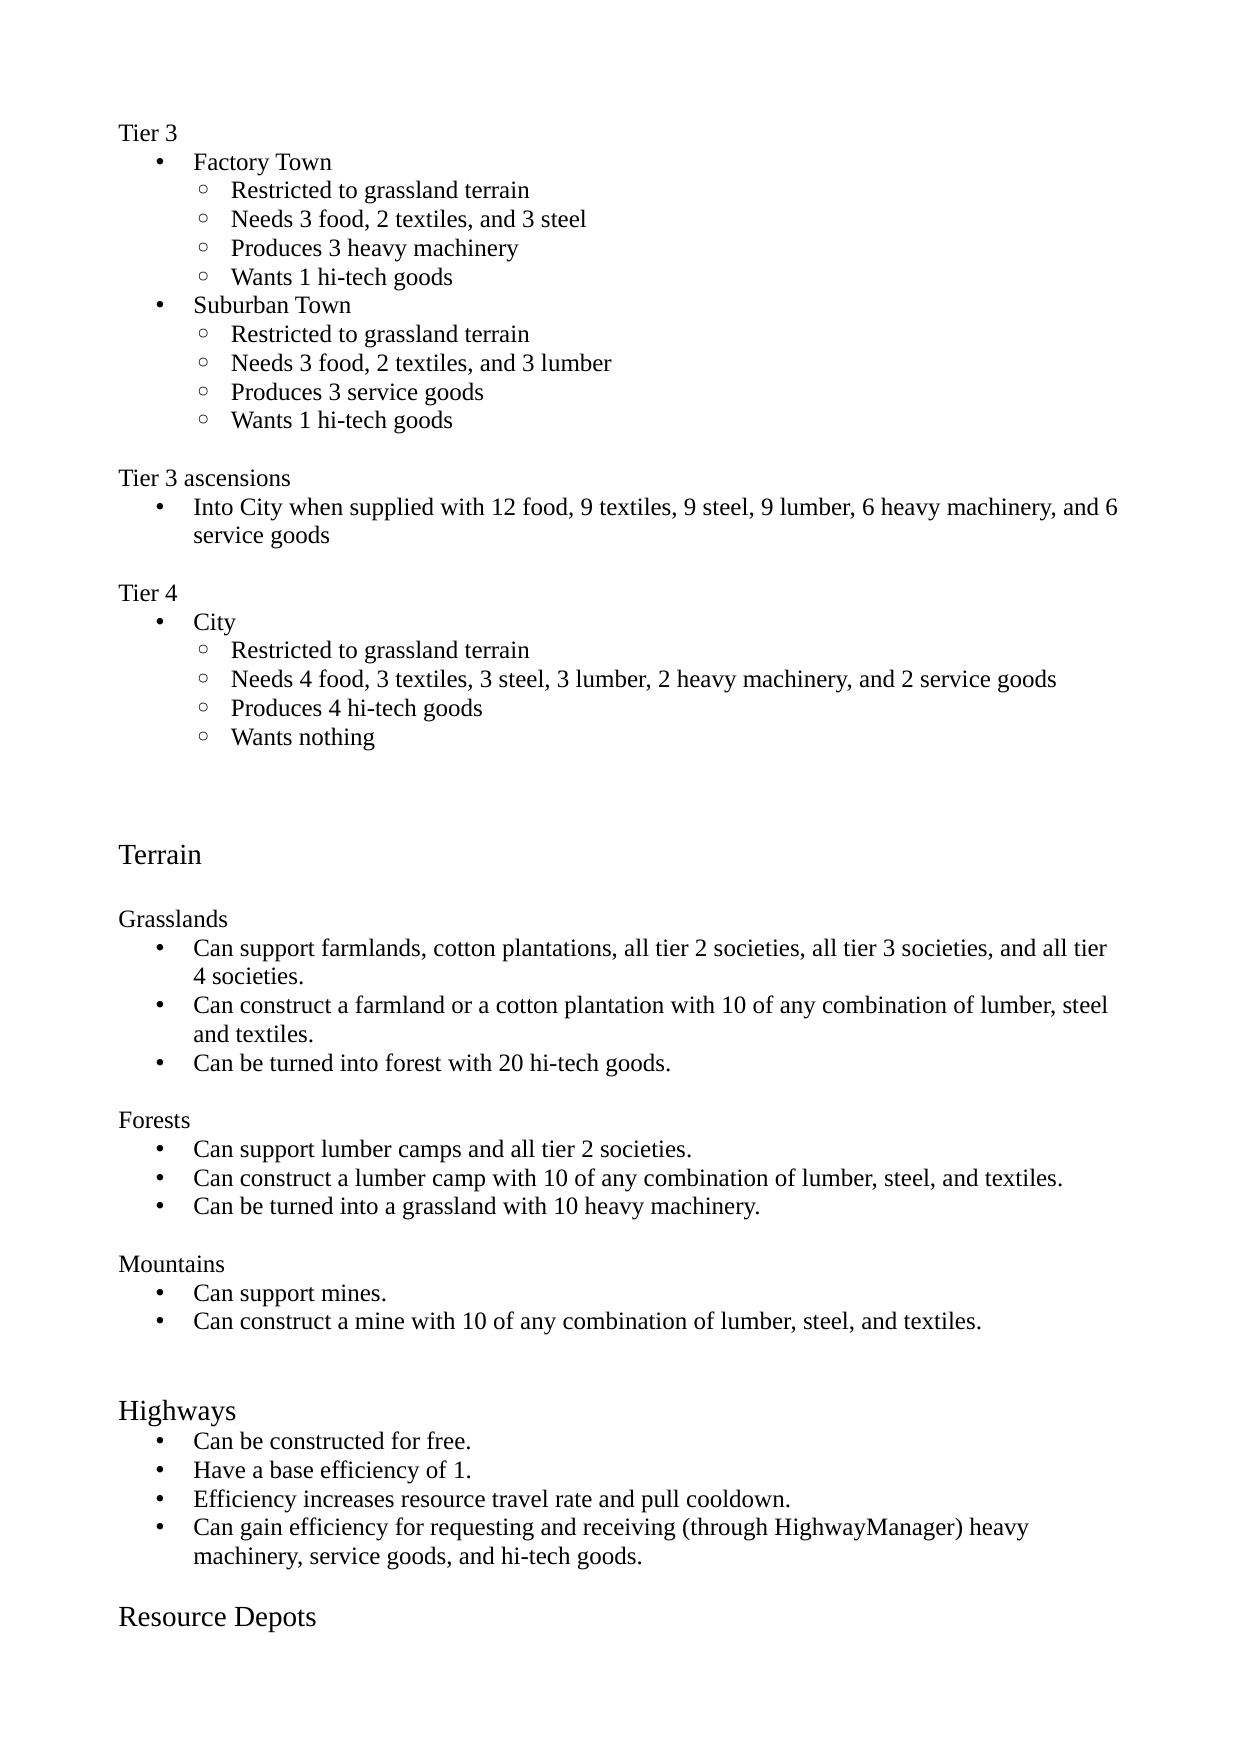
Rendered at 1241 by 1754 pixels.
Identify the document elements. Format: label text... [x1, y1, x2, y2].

list Can gain efficiency for requesting and receiving (through HighwayManager) heavy machinery, service goods, and hi-tech goods. [156, 1512, 1122, 1570]
text Forests [118, 1105, 1122, 1134]
text Tier 3 ascensions [118, 463, 1122, 492]
list Suburban Town [156, 291, 1122, 319]
text Tier 3 [118, 118, 1122, 147]
list Wants 1 hi-tech goods [193, 406, 1122, 434]
list Have a base efficiency of 1. [156, 1455, 1122, 1484]
text Mountains [118, 1249, 1122, 1278]
text Highways [118, 1393, 1122, 1426]
list Needs 3 food, 2 textiles, and 3 lumber [193, 348, 1122, 377]
text Resource Depots [118, 1599, 1122, 1632]
list Efficiency increases resource travel rate and pull cooldown. [156, 1484, 1122, 1512]
list Restricted to grassland terrain [193, 176, 1122, 204]
list Needs 4 food, 3 textiles, 3 steel, 3 lumber, 2 heavy machinery, and 2 service goods [193, 664, 1122, 693]
list Can be constructed for free. [156, 1426, 1122, 1455]
list Can be turned into forest with 20 hi-tech goods. [156, 1048, 1122, 1076]
list Restricted to grassland terrain [193, 319, 1122, 348]
list Needs 3 food, 2 textiles, and 3 steel [193, 204, 1122, 233]
list Can construct a lumber camp with 10 of any combination of lumber, steel, and textiles. [156, 1163, 1122, 1191]
list Restricted to grassland terrain [193, 636, 1122, 664]
list Can support mines. [156, 1278, 1122, 1306]
list City [156, 607, 1122, 636]
list Produces 3 service goods [193, 377, 1122, 406]
list Can be turned into a grassland with 10 heavy machinery. [156, 1191, 1122, 1220]
list Wants 1 hi-tech goods [193, 262, 1122, 291]
text Tier 4 [118, 578, 1122, 607]
list Factory Town [156, 147, 1122, 176]
list Into City when supplied with 12 food, 9 textiles, 9 steel, 9 lumber, 6 heavy machinery, and 6 service goods [156, 492, 1122, 549]
list Produces 4 hi-tech goods [193, 693, 1122, 722]
list Can construct a farmland or a cotton plantation with 10 of any combination of lumber, steel and textiles. [156, 990, 1122, 1048]
text Grasslands [118, 904, 1122, 933]
list Wants nothing [193, 722, 1122, 751]
list Produces 3 heavy machinery [193, 233, 1122, 262]
list Can support farmlands, cotton plantations, all tier 2 societies, all tier 3 societies, and all tier 4 societies. [156, 933, 1122, 990]
list Can support lumber camps and all tier 2 societies. [156, 1134, 1122, 1163]
text Terrain [118, 837, 1122, 870]
list Can construct a mine with 10 of any combination of lumber, steel, and textiles. [156, 1306, 1122, 1335]
